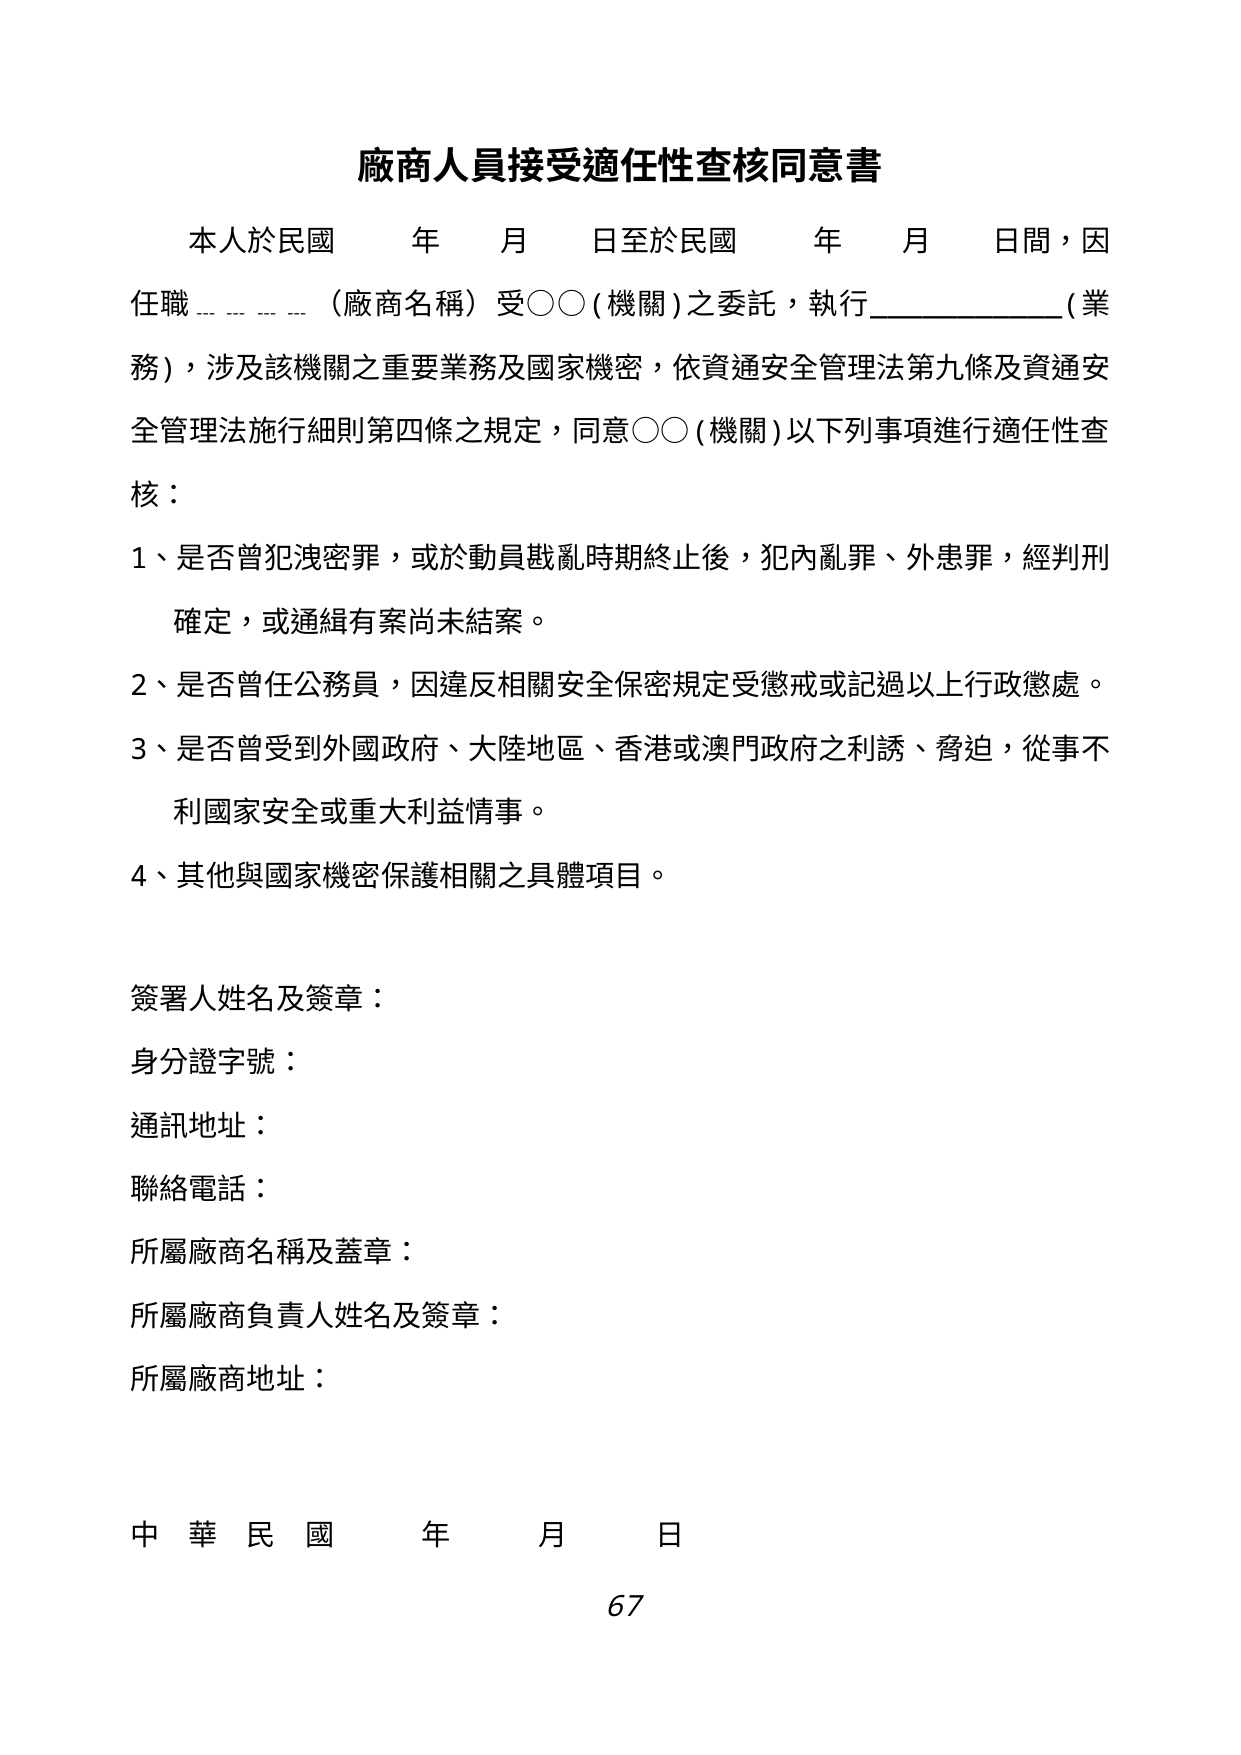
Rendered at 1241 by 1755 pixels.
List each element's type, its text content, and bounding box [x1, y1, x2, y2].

subtitle 中 華 民 國 年 月 日 [130, 1491, 1110, 1554]
text 所屬廠商地址： [130, 1356, 1110, 1398]
text 通訊地址： [130, 1102, 1110, 1144]
text 所屬廠商名稱及蓋章： [130, 1229, 1110, 1271]
text 3、是否曾受到外國政府、大陸地區、香港或澳門政府之利誘、脅迫，從事不利國家安全或重大利益情事。 [130, 725, 1110, 831]
text 簽署人姓名及簽章： [130, 975, 1110, 1017]
text 4、其他與國家機密保護相關之具體項目。 [130, 852, 1110, 894]
text 所屬廠商負責人姓名及簽章： [130, 1292, 1110, 1335]
text 1、是否曾犯洩密罪，或於動員戡亂時期終止後，犯內亂罪、外患罪，經判刑確定，或通緝有案尚未結案。 [130, 535, 1110, 641]
text 本人於民國 年 月 日至於民國 年 月 日間，因任職﹍﹍﹍﹍（廠商名稱）受○○(機關)之委託，執行___________(業務)，涉及該機關之重要業務及國家機密，依資通安全管理法第九條及資通安全管理法施行細則第四條之規定，同意○○(機關)以下列事項進行適任性查核： [130, 217, 1110, 513]
text 身分證字號： [130, 1039, 1110, 1081]
text 2、是否曾任公務員，因違反相關安全保密規定受懲戒或記過以上行政懲處。 [130, 662, 1110, 704]
text 廠商人員接受適任性查核同意書 [130, 136, 1110, 190]
text 聯絡電話： [130, 1166, 1110, 1208]
